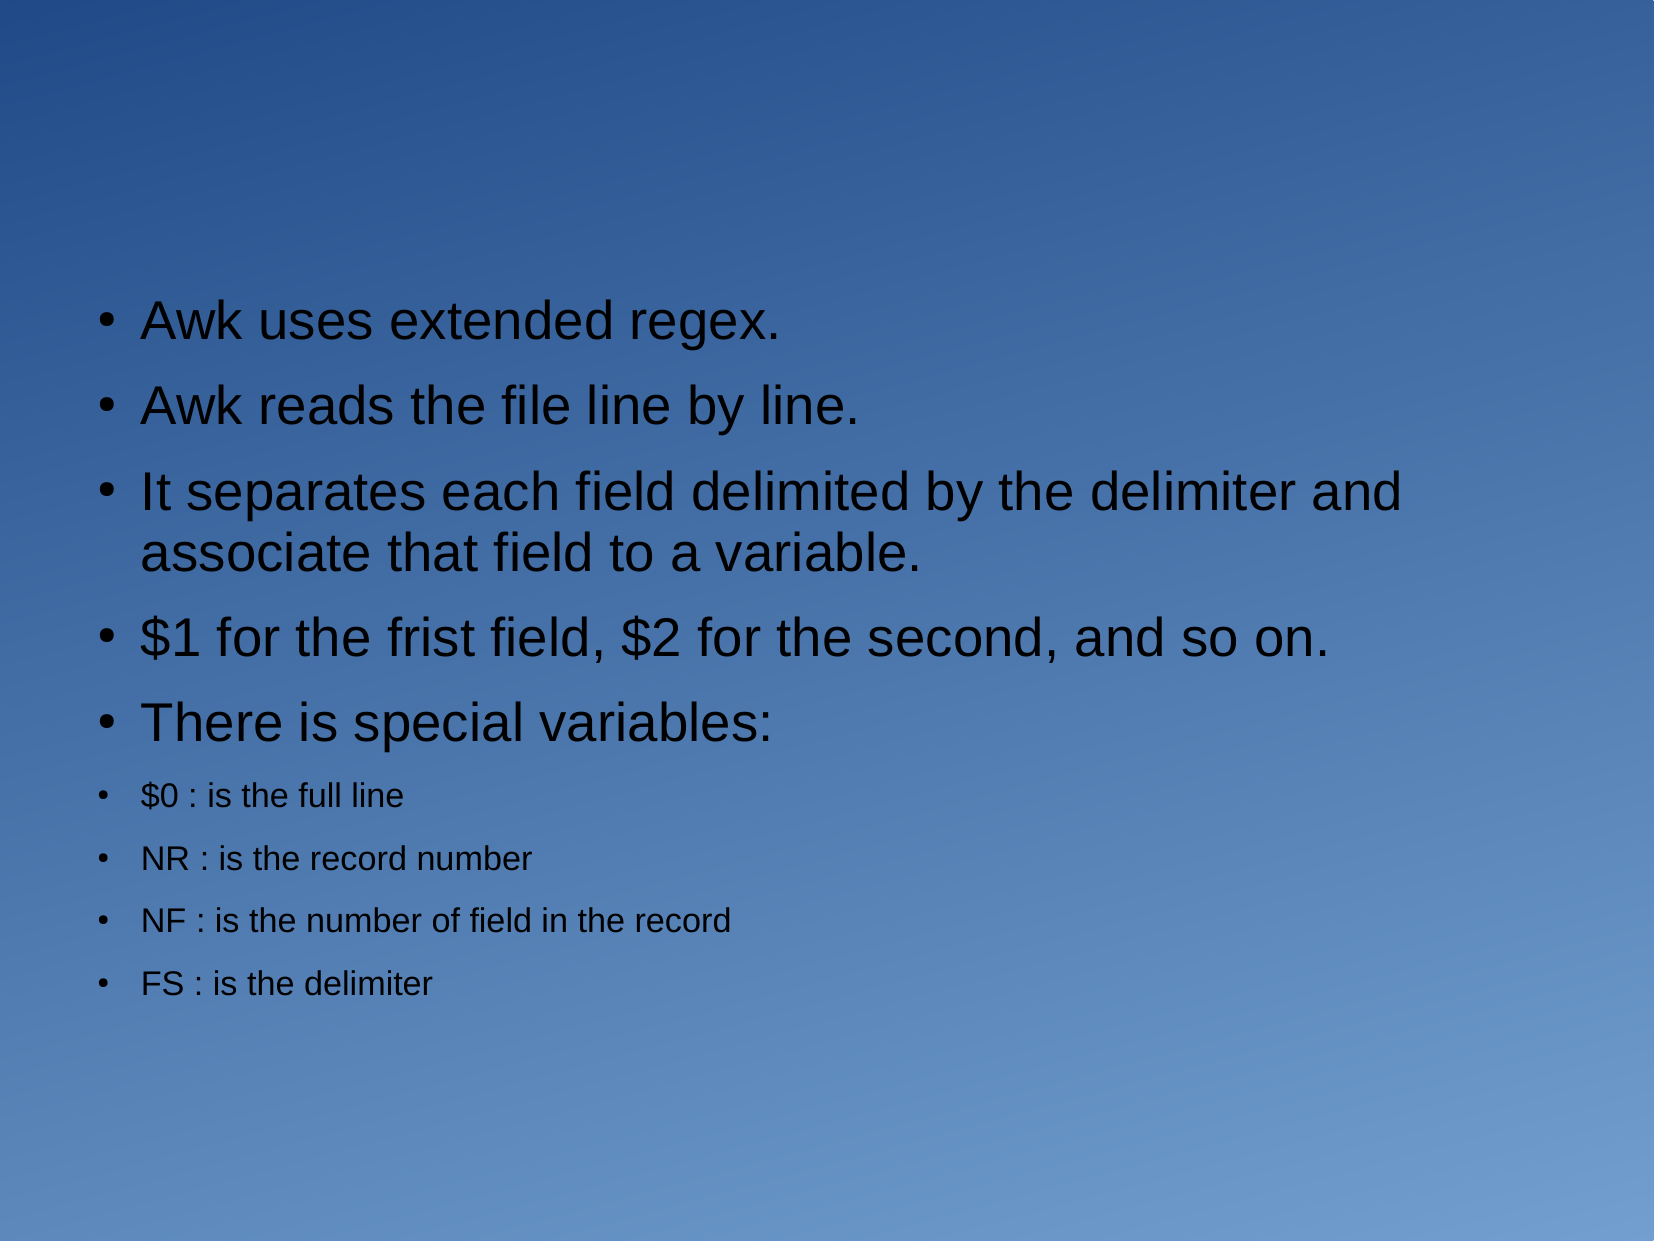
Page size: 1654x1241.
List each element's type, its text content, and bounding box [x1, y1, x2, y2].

list Awk uses extended regex. Awk reads the file line by line. It separates each field delimited by the delimiter and associate that field to a variable. $1 for the frist field, $2 for the second, and so on. There is special variables: $0 : is the full line NR : is the record number NF : is the number of field in the record FS : is the delimiter [82, 290, 1571, 1010]
